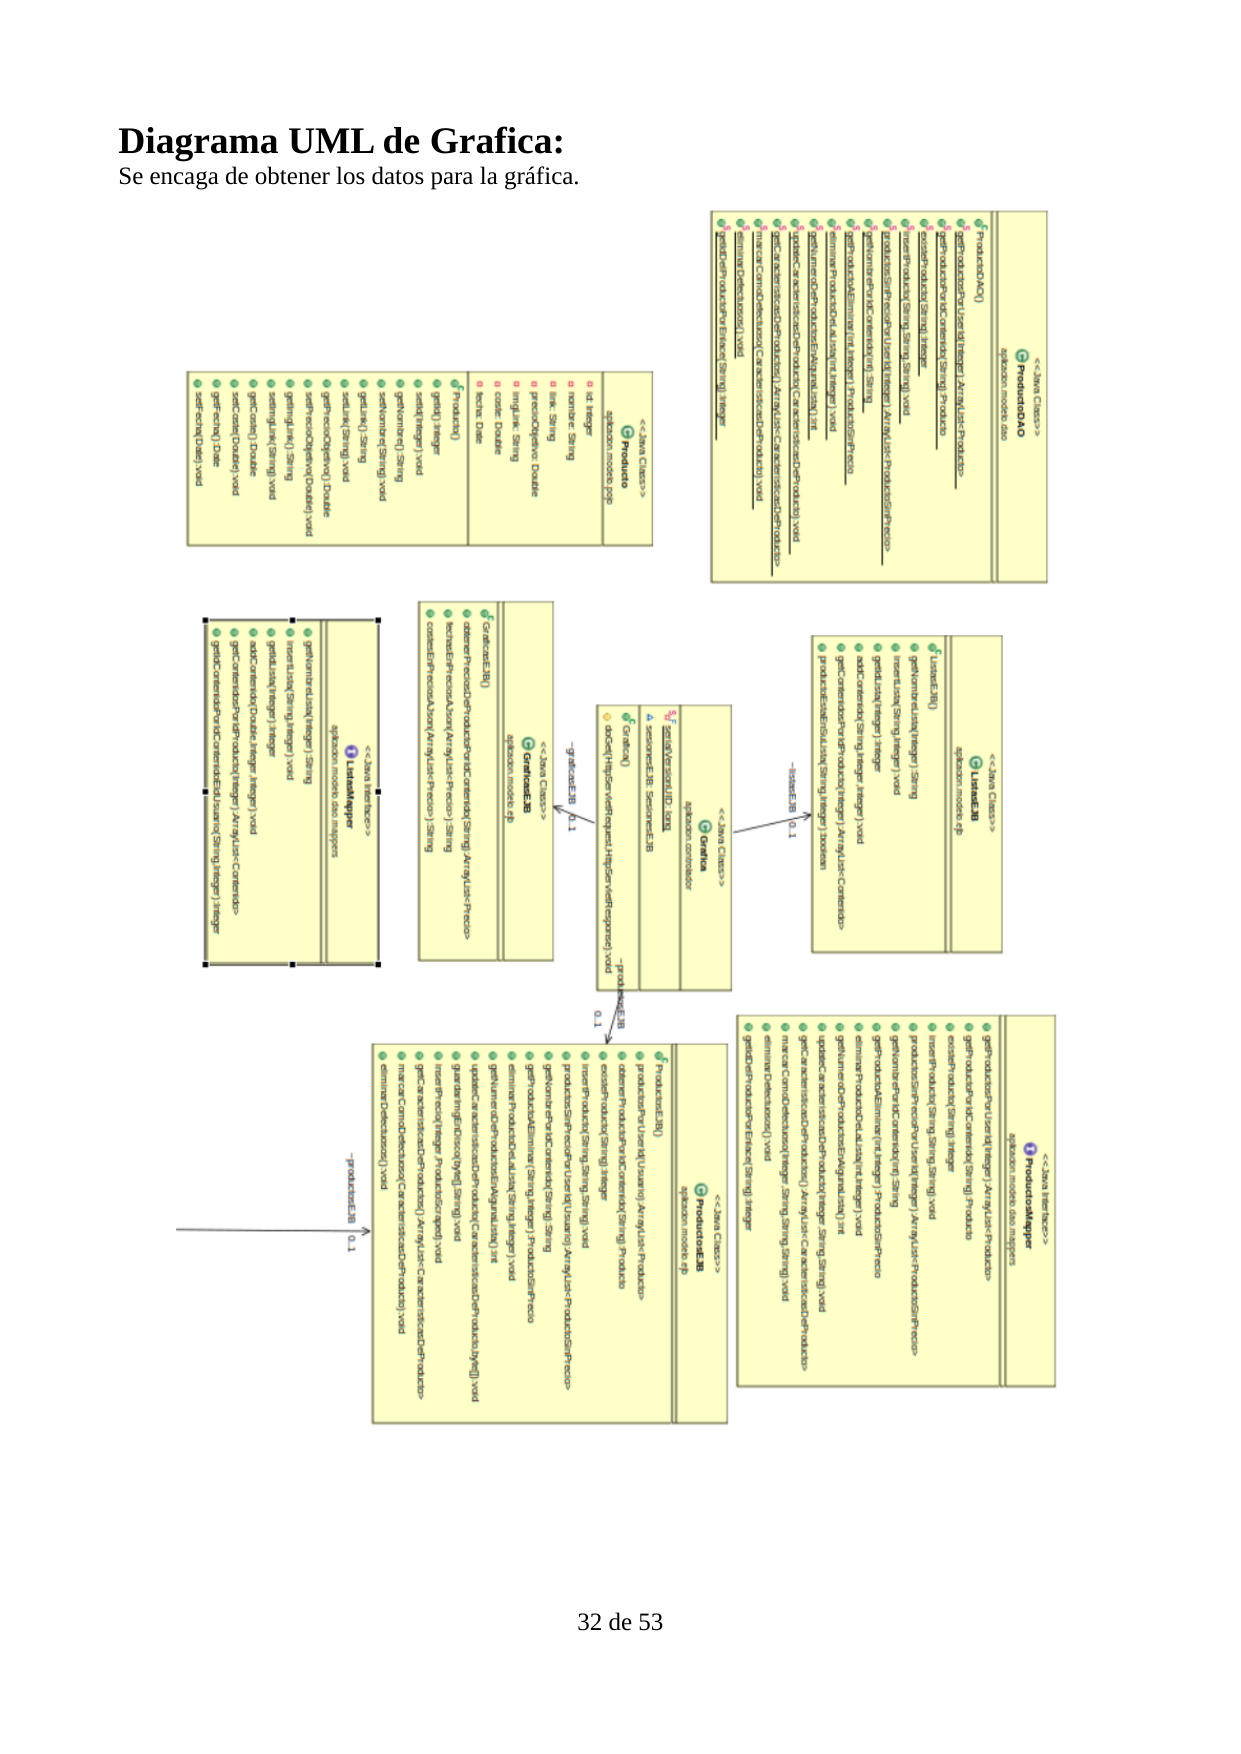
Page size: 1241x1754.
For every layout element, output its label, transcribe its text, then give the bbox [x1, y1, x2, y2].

text Diagrama UML de Grafica: [118, 118, 1122, 161]
text Se encaga de obtener los datos para la gráfica. [118, 161, 1122, 190]
picture [177, 200, 1065, 1438]
